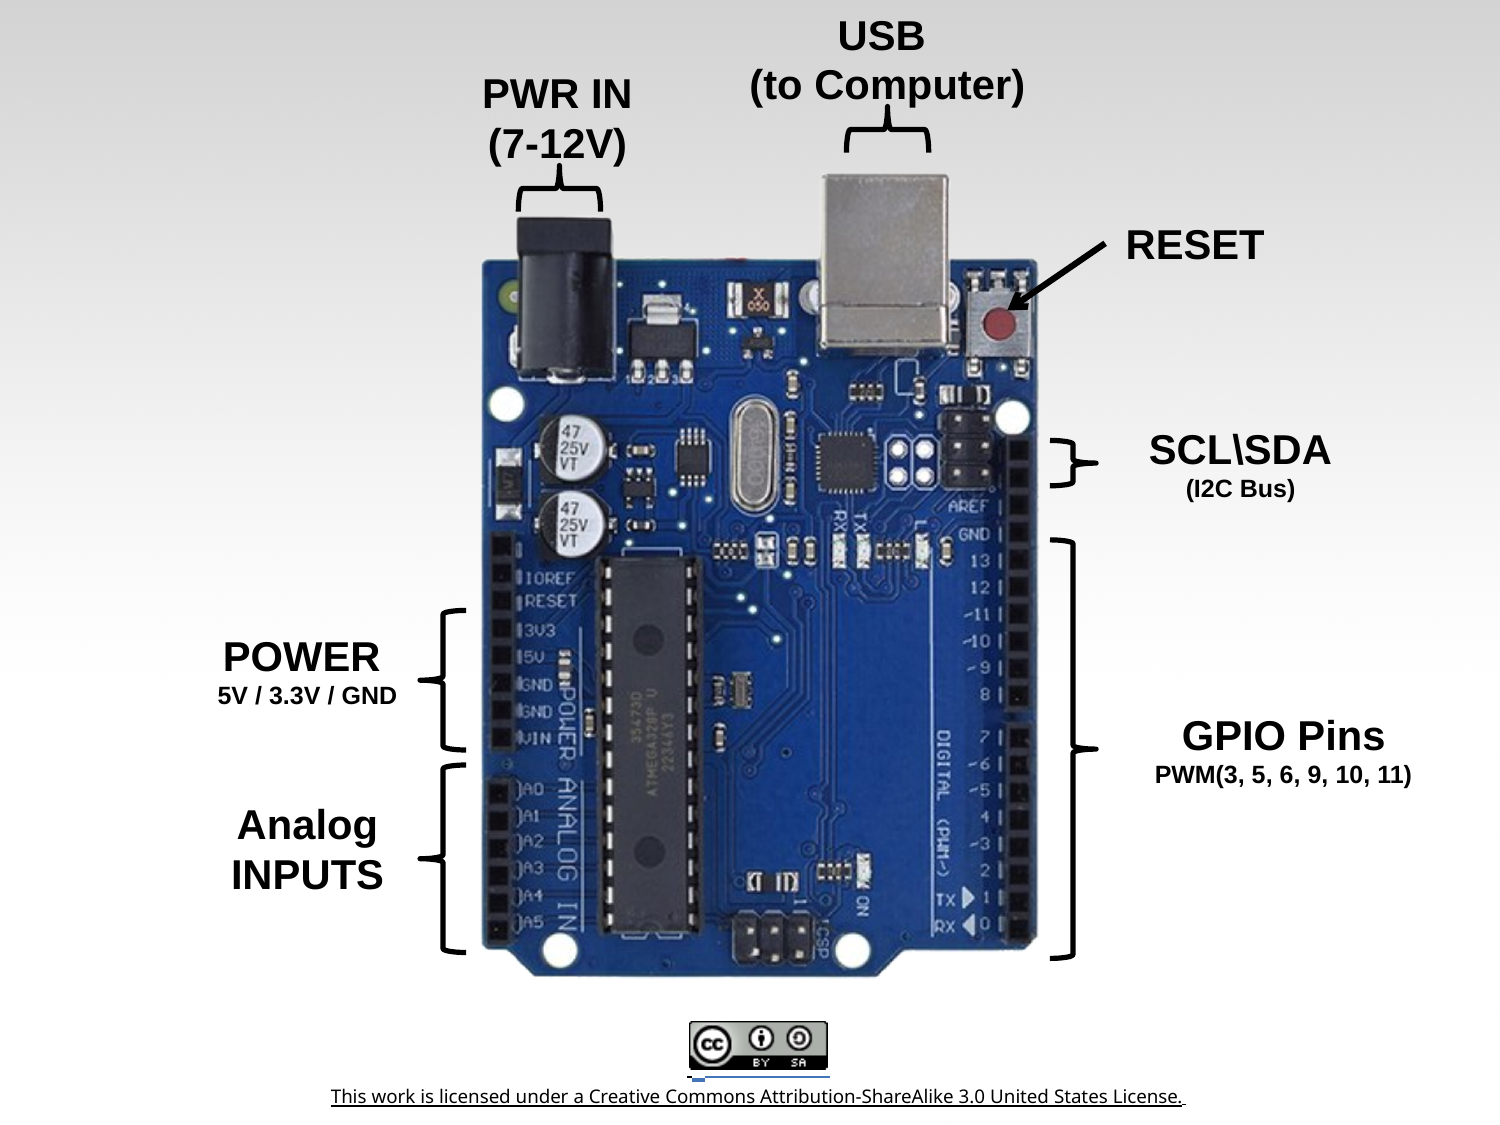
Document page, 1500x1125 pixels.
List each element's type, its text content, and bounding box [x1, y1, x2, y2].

text_box GPIO Pins PWM(3, 5, 6, 9, 10, 11) [1112, 701, 1455, 796]
text_box POWER 5V / 3.3V / GND [194, 622, 420, 717]
text_box RESET [1070, 210, 1321, 275]
text_box USB (to Computer) [637, 1, 1138, 116]
text_box [1007, 243, 1106, 311]
text_box SCL\SDA (I2C Bus) [1115, 415, 1366, 510]
picture [0, 0, 1500, 1125]
text_box Analog INPUTS [194, 790, 420, 906]
text_box PWR IN (7-12V) [395, 59, 721, 175]
